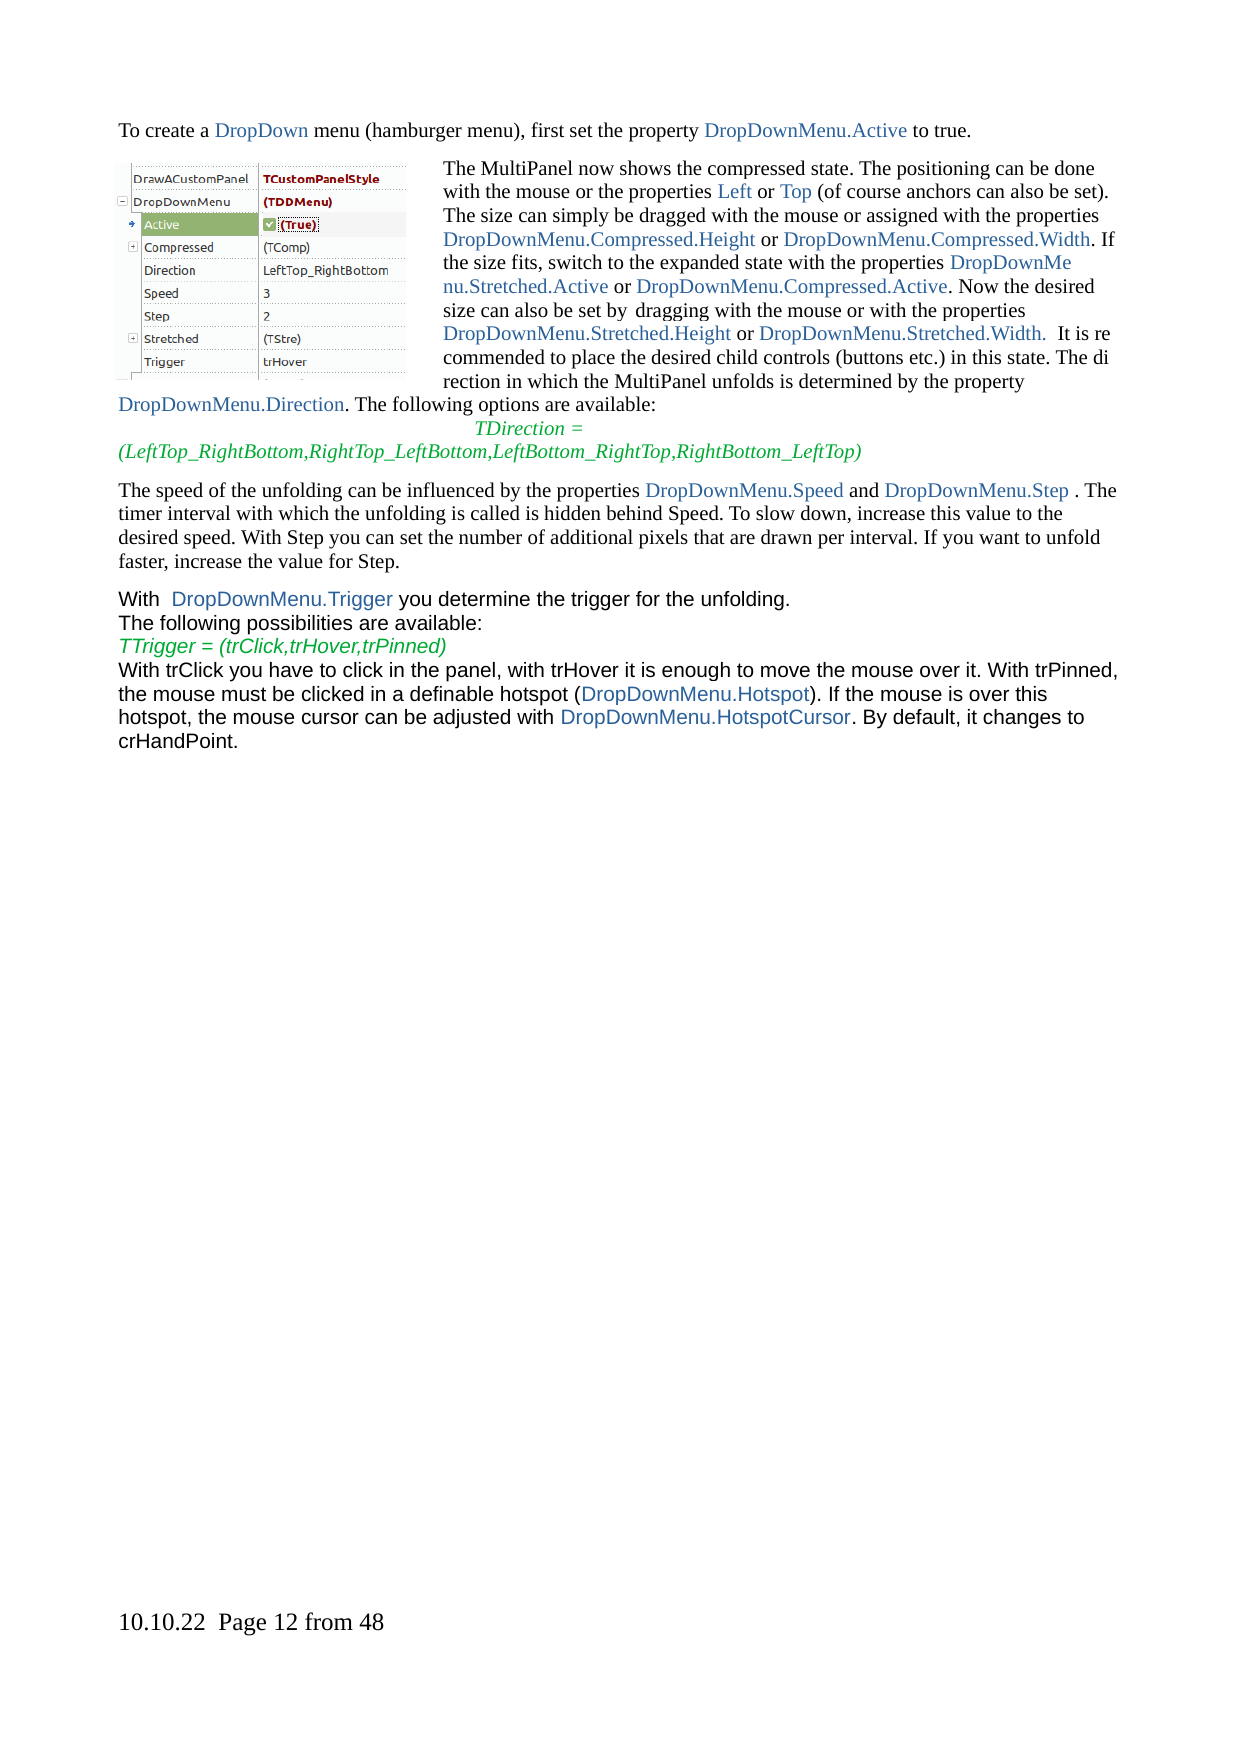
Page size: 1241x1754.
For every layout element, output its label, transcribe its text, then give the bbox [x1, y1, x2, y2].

text The MultiPanel now shows the compressed state. The positioning can be done with the mouse or the properties Left or Top (of course anchors can also be set). The size can simply be dragged with the mouse or assigned with the properties DropDownMenu.Compressed.Height or DropDownMenu.Compressed.Width. If the size fits, switch to the expanded state with the properties DropDownMe nu.Stretched.Active or DropDownMenu.Compressed.Active. Now the desired size can also be set by dragging with the mouse or with the properties DropDownMenu.Stretched.Height or DropDownMenu.Stretched.Width. It is re commended to place the desired child controls (buttons etc.) in this state. The di rection in which the MultiPanel unfolds is determined by the property DropDownMenu.Direction. The following options are available: TDirection = (LeftTop_RightBottom,RightTop_LeftBottom,LeftBottom_RightTop,RightBottom_LeftTop) [118, 156, 1122, 464]
text The speed of the unfolding can be influenced by the properties DropDownMenu.Speed and DropDownMenu.Step . The timer interval with which the unfolding is called is hidden behind Speed. To slow down, increase this value to the desired speed. With Step you can set the number of additional pixels that are drawn per interval. If you want to unfold faster, increase the value for Step. [118, 478, 1122, 573]
text To create a DropDown menu (hamburger menu), first set the property DropDownMenu.Active to true. [118, 118, 1122, 142]
picture [114, 163, 407, 380]
text With DropDownMenu.Trigger you determine the trigger for the unfolding. The following possibilities are available: TTrigger = (trClick,trHover,trPinned) With trClick you have to click in the panel, with trHover it is enough to move the mouse over it. With trPinned, the mouse must be clicked in a definable hotspot (DropDownMenu.Hotspot). If the mouse is over this hotspot, the mouse cursor can be adjusted with DropDownMenu.HotspotCursor. By default, it changes to crHandPoint. [118, 587, 1122, 753]
